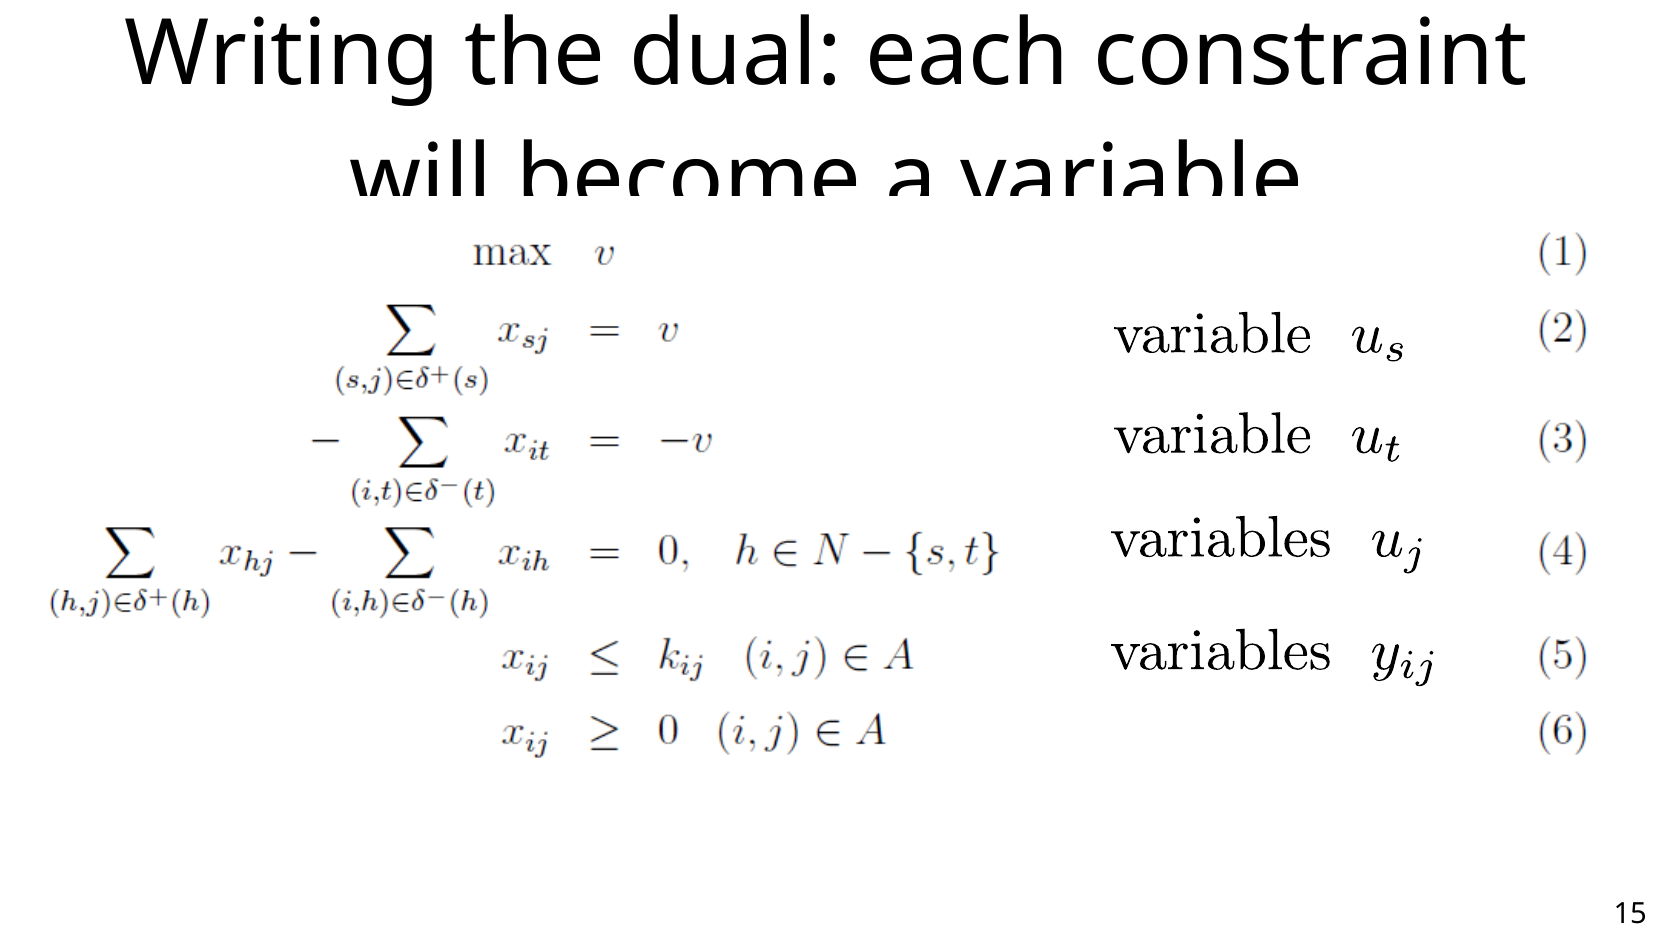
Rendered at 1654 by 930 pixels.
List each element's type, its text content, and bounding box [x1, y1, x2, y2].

text_box [1110, 628, 1438, 687]
text_box [1112, 412, 1402, 462]
picture [30, 196, 1621, 781]
title Writing the dual: each constraint will become a variable [82, 8, 1571, 196]
text_box [1112, 311, 1406, 362]
text_box [1110, 515, 1426, 574]
